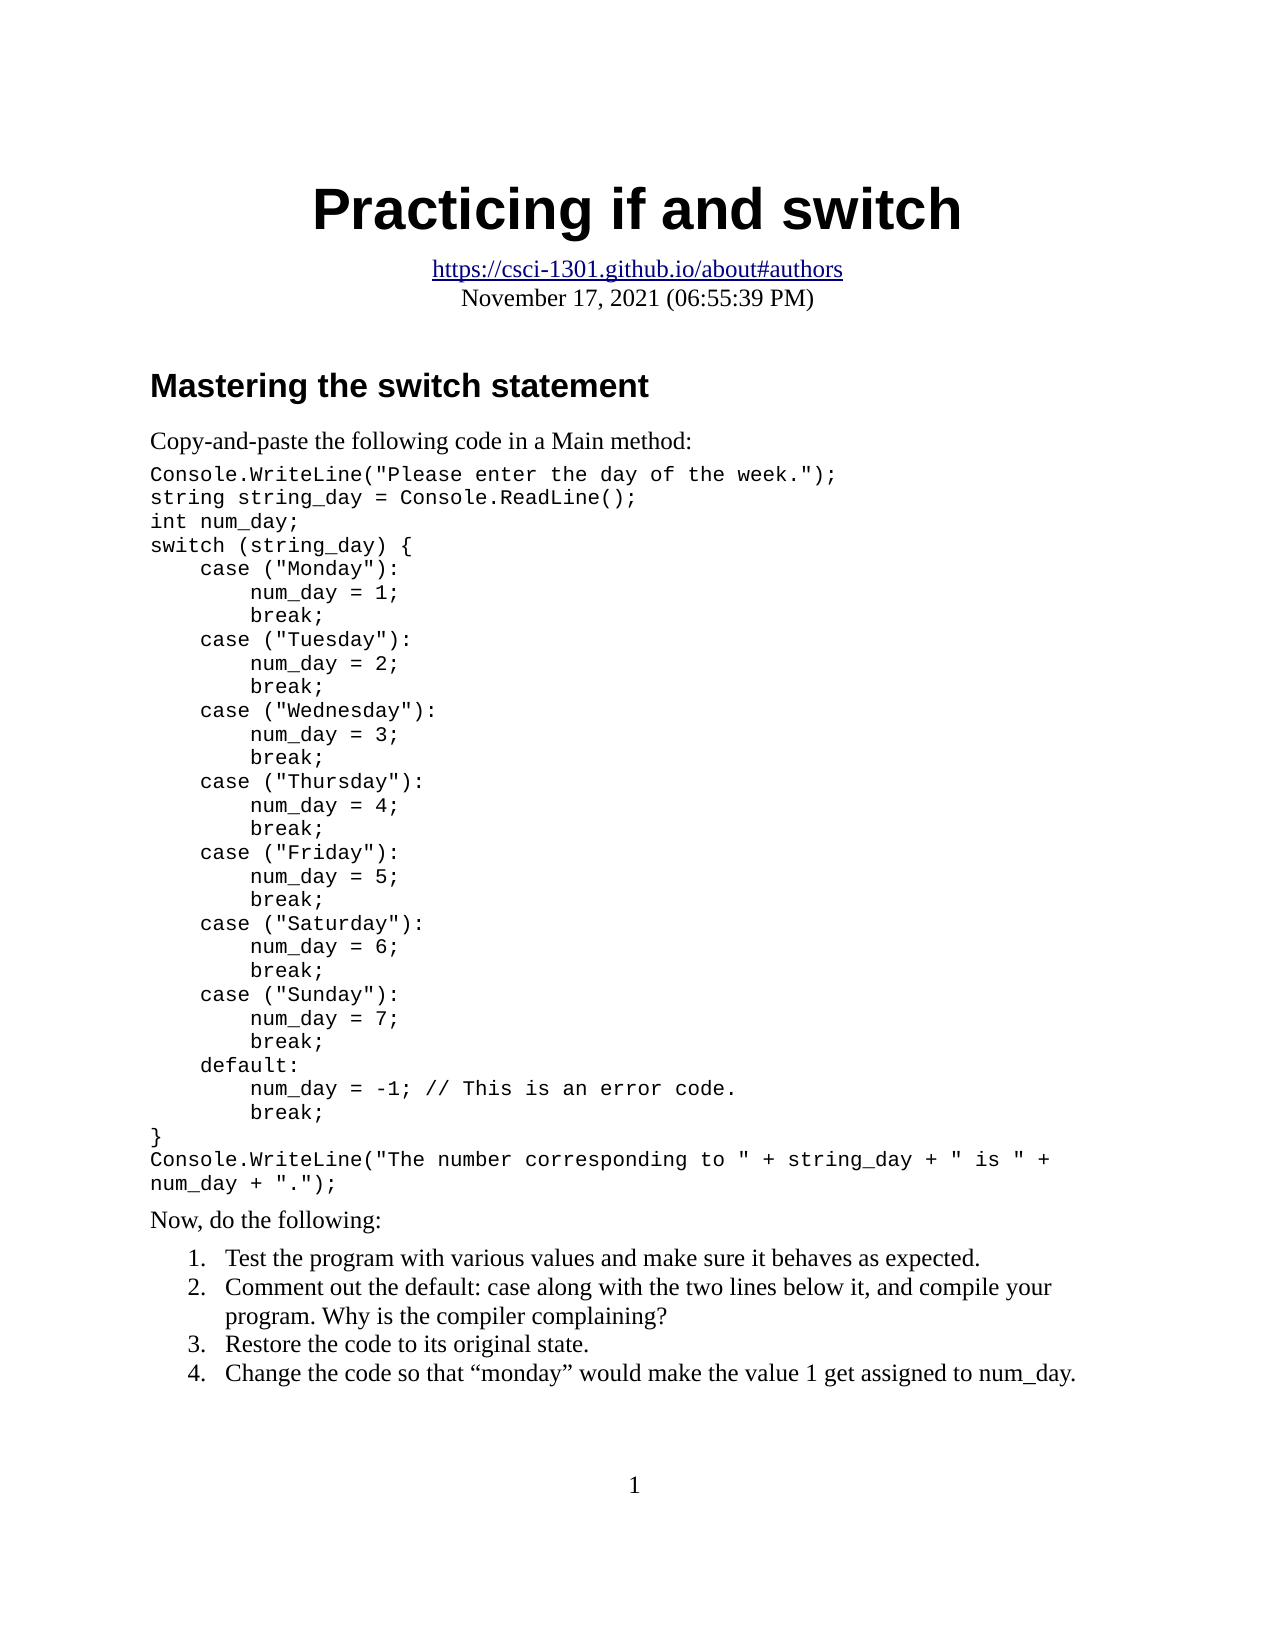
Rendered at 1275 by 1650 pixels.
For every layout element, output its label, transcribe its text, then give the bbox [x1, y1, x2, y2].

text case ("Tuesday"): [150, 629, 1125, 653]
text int num_day; [150, 511, 1125, 534]
text Copy-and-paste the following code in a Main method: [150, 426, 1125, 455]
text break; [150, 747, 1125, 771]
text case ("Wednesday"): [150, 700, 1125, 724]
text num_day = 5; [150, 866, 1125, 889]
text string string_day = Console.ReadLine(); [150, 487, 1125, 511]
text case ("Thursday"): [150, 771, 1125, 795]
text https://csci-1301.github.io/about#authors [150, 254, 1125, 283]
text break; [150, 676, 1125, 700]
list Comment out the default: case along with the two lines below it, and compile your program. Why is the compiler complaining? [187, 1272, 1125, 1329]
text break; [150, 606, 1125, 629]
text Console.WriteLine("The number corresponding to " + string_day + " is " + num_day + "."); [150, 1149, 1125, 1197]
text num_day = 1; [150, 582, 1125, 606]
text break; [150, 1102, 1125, 1126]
text num_day = 3; [150, 724, 1125, 747]
text num_day = -1; // This is an error code. [150, 1078, 1125, 1102]
text break; [150, 960, 1125, 984]
list Restore the code to its original state. [187, 1329, 1125, 1358]
text } [150, 1126, 1125, 1149]
text num_day = 2; [150, 653, 1125, 676]
text case ("Friday"): [150, 842, 1125, 866]
text case ("Sunday"): [150, 984, 1125, 1007]
text switch (string_day) { [150, 534, 1125, 558]
list Test the program with various values and make sure it behaves as expected. [187, 1243, 1125, 1272]
text num_day = 7; [150, 1007, 1125, 1031]
text case ("Saturday"): [150, 913, 1125, 937]
text Now, do the following: [150, 1206, 1125, 1234]
text num_day = 6; [150, 937, 1125, 960]
text Console.WriteLine("Please enter the day of the week."); [150, 464, 1125, 487]
text num_day = 4; [150, 795, 1125, 818]
title Practicing if and switch [150, 175, 1125, 242]
text break; [150, 818, 1125, 842]
list Change the code so that “monday” would make the value 1 get assigned to num_day. [187, 1358, 1125, 1387]
text break; [150, 889, 1125, 913]
subtitle Mastering the switch statement [150, 366, 1125, 404]
text case ("Monday"): [150, 558, 1125, 582]
text default: [150, 1055, 1125, 1078]
text break; [150, 1031, 1125, 1055]
text November 17, 2021 (06:55:39 PM) [150, 283, 1125, 312]
